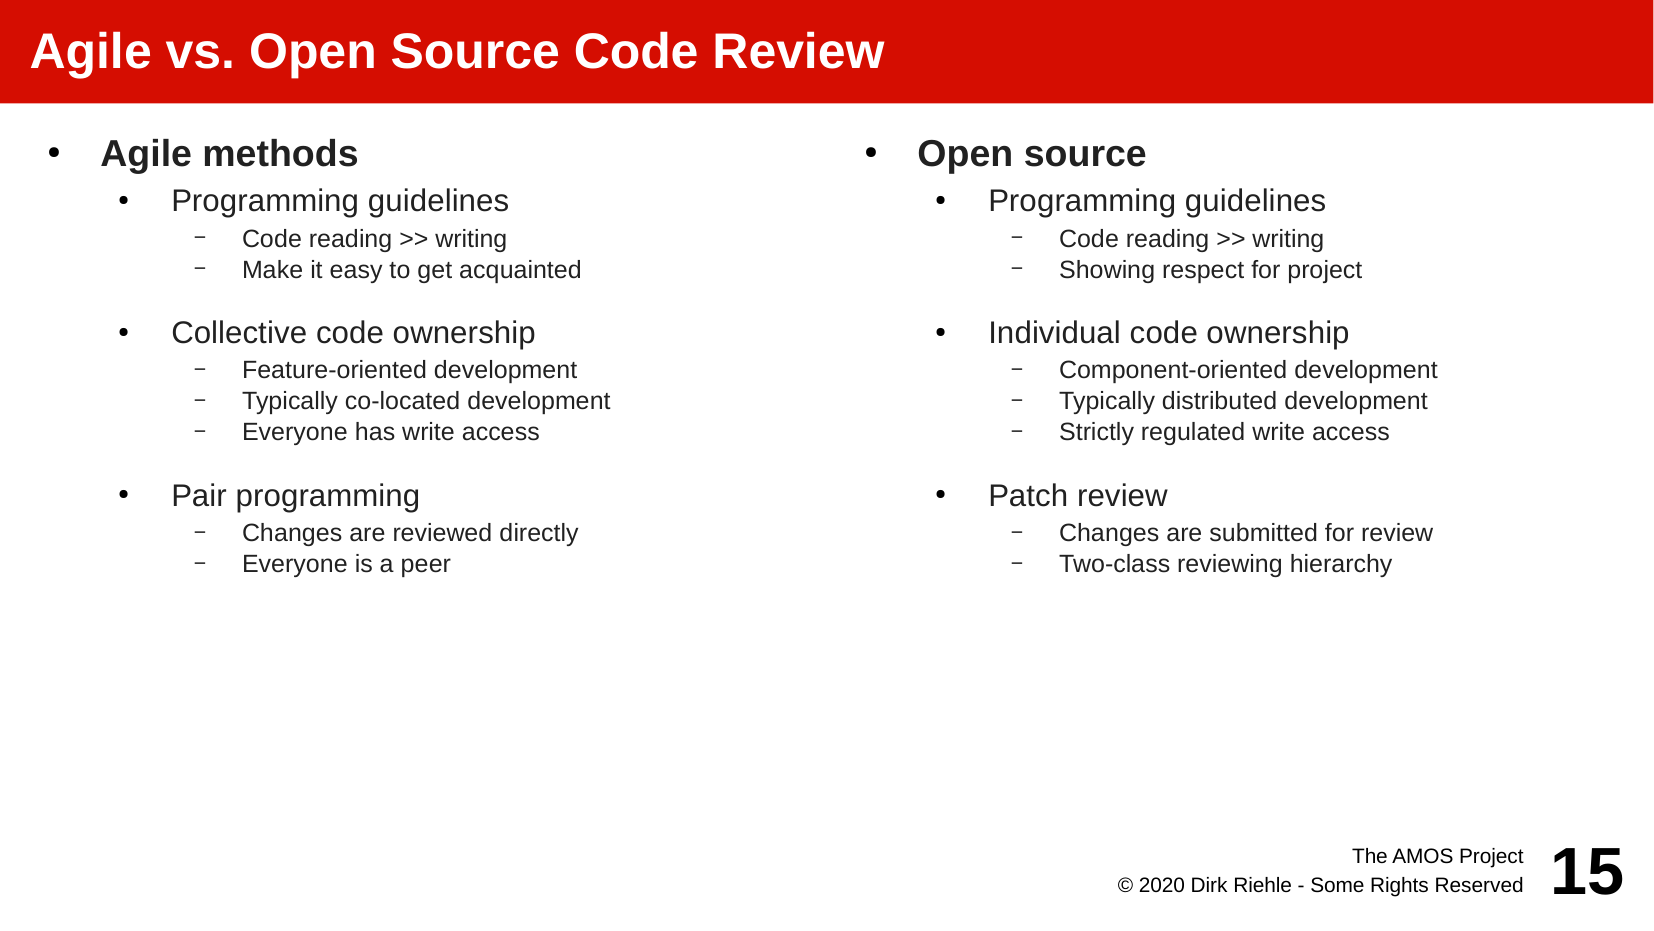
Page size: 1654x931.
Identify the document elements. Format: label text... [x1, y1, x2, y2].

title Agile vs. Open Source Code Review [0, 0, 1654, 104]
list Agile methods Programming guidelines Code reading >> writing Make it easy to get acquainted Collective code ownership Feature-oriented development Typically co-located development Everyone has write access Pair programming Changes are reviewed directly Everyone is a peer [29, 132, 808, 813]
list Open source Programming guidelines Code reading >> writing Showing respect for project Individual code ownership Component-oriented development Typically distributed development Strictly regulated write access Patch review Changes are submitted for review Two-class reviewing hierarchy [846, 132, 1625, 813]
